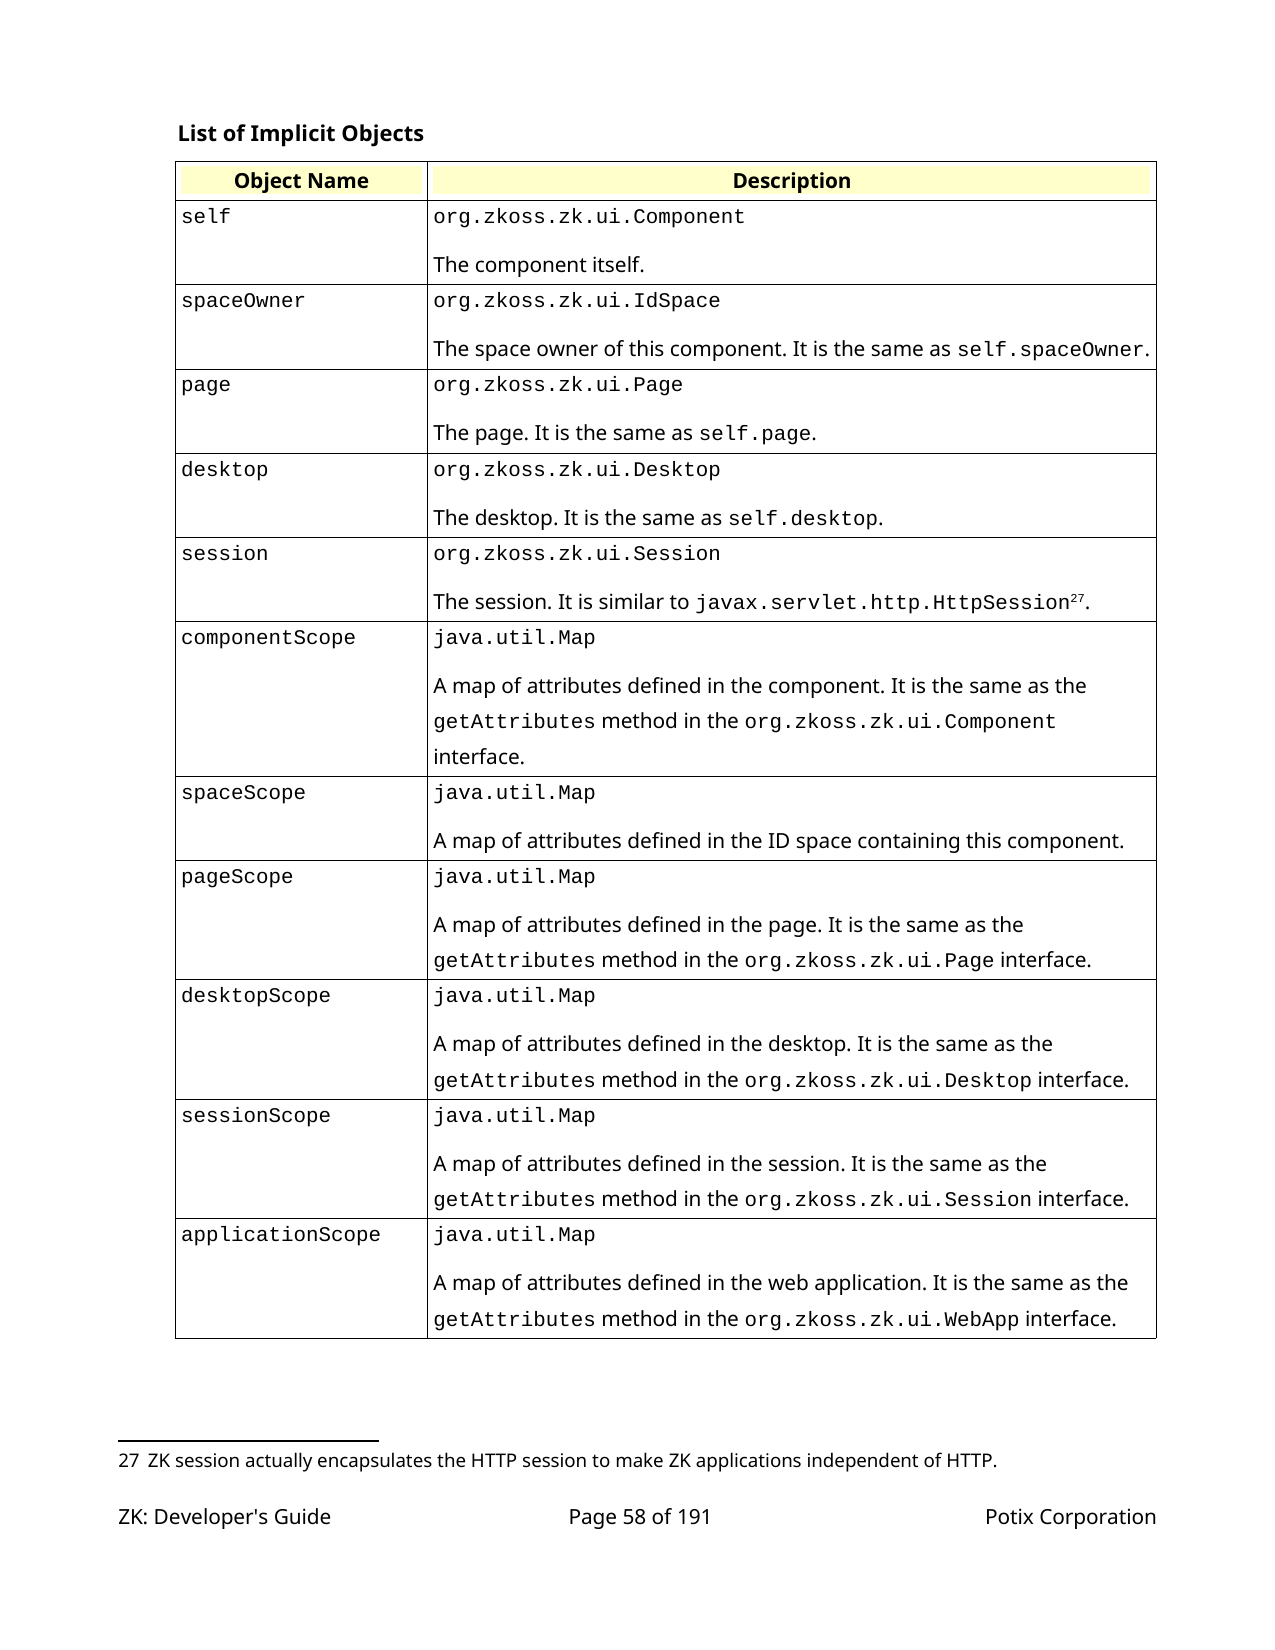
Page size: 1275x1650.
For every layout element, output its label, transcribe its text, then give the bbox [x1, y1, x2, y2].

table_cell java.util.Map A map of attributes defined in the web application. It is the same as the getAttributes method in the org.zkoss.zk.ui.WebApp interface. [428, 1219, 1156, 1338]
table_cell spaceScope [176, 777, 427, 860]
table_header Description [428, 162, 1156, 200]
table_cell java.util.Map A map of attributes defined in the ID space containing this component. [428, 777, 1156, 860]
table_cell java.util.Map A map of attributes defined in the session. It is the same as the getAttributes method in the org.zkoss.zk.ui.Session interface. [428, 1100, 1156, 1218]
table_cell org.zkoss.zk.ui.Desktop The desktop. It is the same as self.desktop. [428, 454, 1156, 537]
table_cell desktop [176, 454, 427, 537]
table_header Object Name [176, 162, 427, 200]
table_cell page [176, 370, 427, 453]
table_cell java.util.Map A map of attributes defined in the component. It is the same as the getAttributes method in the org.zkoss.zk.ui.Component interface. [428, 622, 1156, 776]
table_cell componentScope [176, 622, 427, 776]
table_cell spaceOwner [176, 285, 427, 369]
table_cell desktopScope [176, 980, 427, 1099]
table_cell java.util.Map A map of attributes defined in the page. It is the same as the getAttributes method in the org.zkoss.zk.ui.Page interface. [428, 861, 1156, 979]
table_cell pageScope [176, 861, 427, 979]
table_cell applicationScope [176, 1219, 427, 1338]
table_cell org.zkoss.zk.ui.Page The page. It is the same as self.page. [428, 370, 1156, 453]
subtitle List of Implicit Objects [177, 118, 1157, 148]
table_cell self [176, 201, 427, 284]
table_cell org.zkoss.zk.ui.Session The session. It is similar to javax.servlet.http.HttpSession. [428, 538, 1156, 621]
table_cell org.zkoss.zk.ui.IdSpace The space owner of this component. It is the same as self.spaceOwner. [428, 285, 1156, 369]
table_cell org.zkoss.zk.ui.Component The component itself. [428, 201, 1156, 284]
table_cell session [176, 538, 427, 621]
table_cell sessionScope [176, 1100, 427, 1218]
table_cell java.util.Map A map of attributes defined in the desktop. It is the same as the getAttributes method in the org.zkoss.zk.ui.Desktop interface. [428, 980, 1156, 1099]
